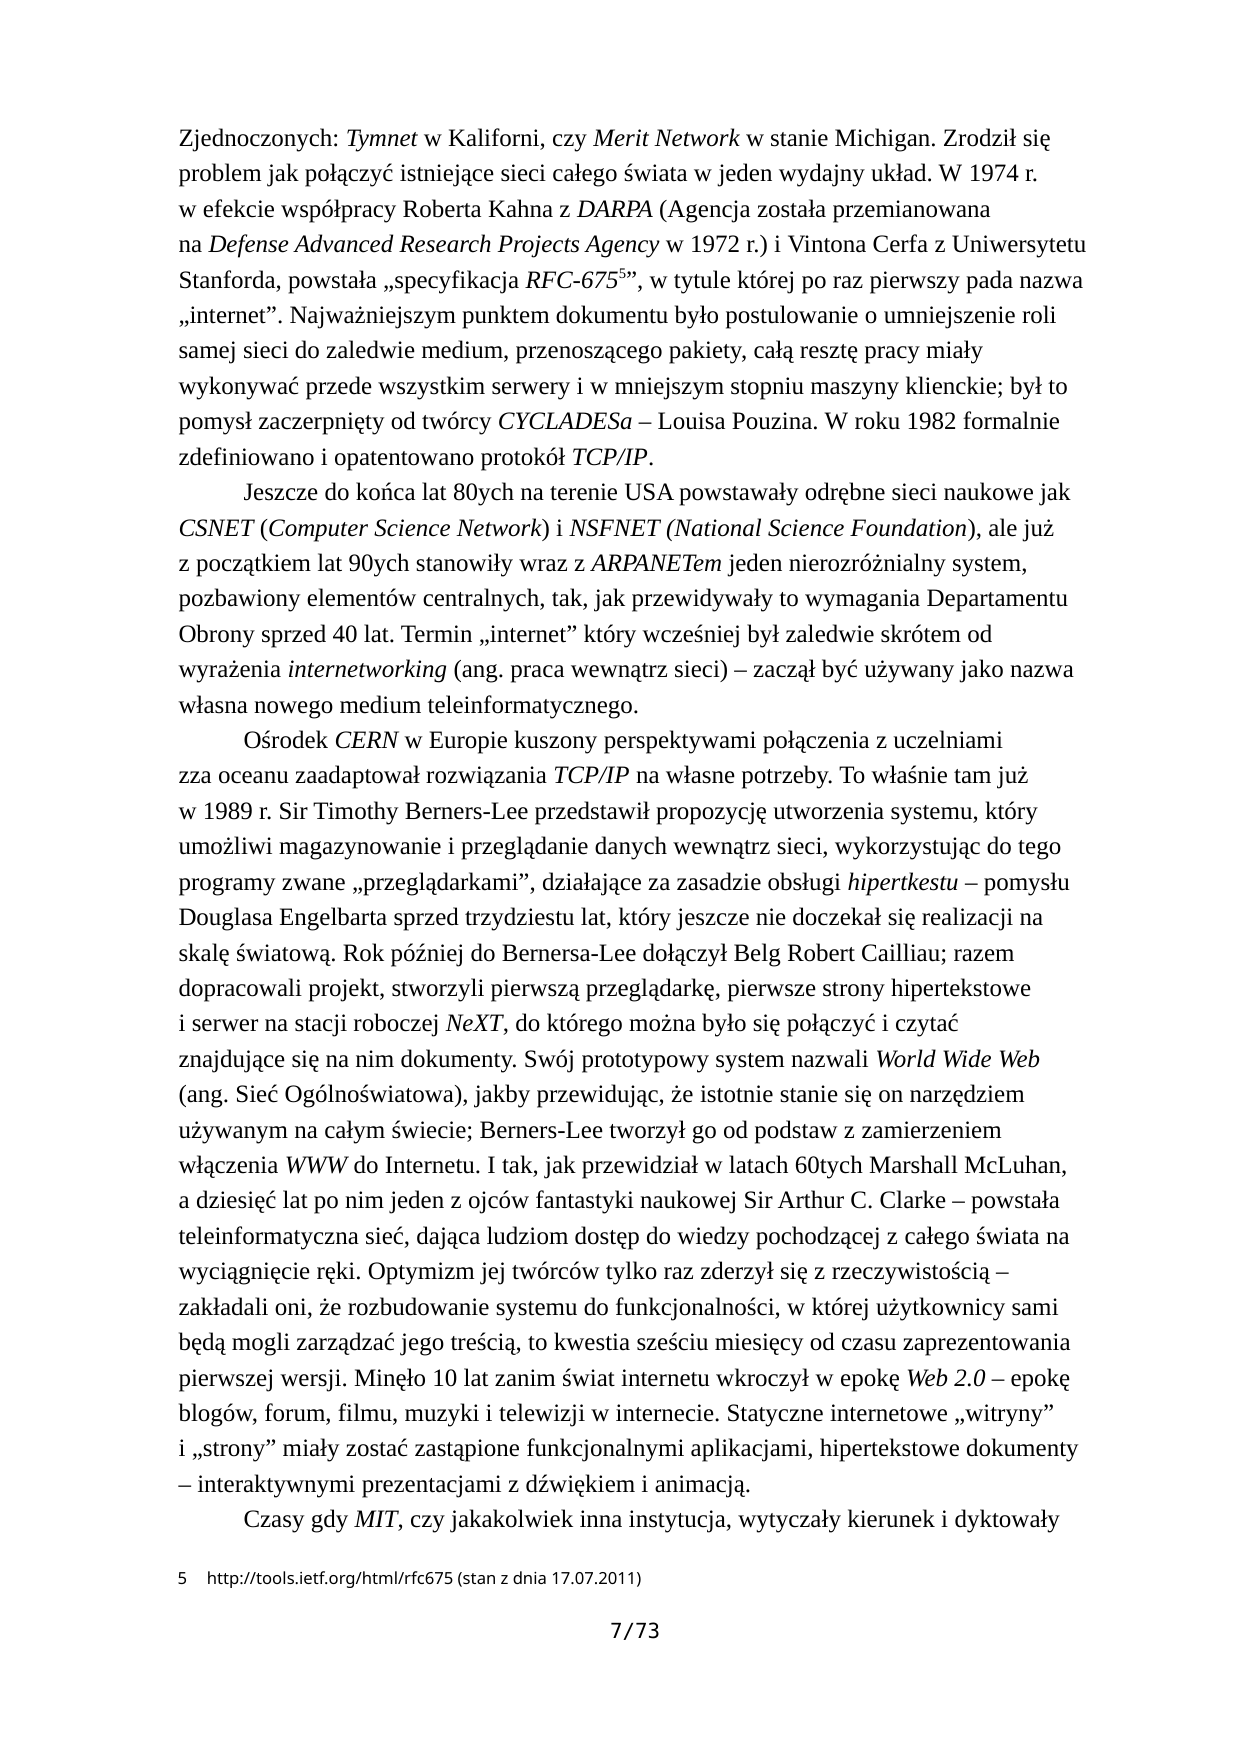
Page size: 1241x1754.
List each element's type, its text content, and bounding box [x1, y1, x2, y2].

text Jeszcze do końca lat 80ych na terenie USA powstawały odrębne sieci naukowe jak CSNET (Computer Science Network) i NSFNET (National Science Foundation), ale już z początkiem lat 90ych stanowiły wraz z ARPANETem jeden nierozróżnialny system, pozbawiony elementów centralnych, tak, jak przewidywały to wymagania Departamentu Obrony sprzed 40 lat. Termin „internet” który wcześniej był zaledwie skrótem od wyrażenia internetworking (ang. praca wewnątrz sieci) – zaczął być używany jako nazwa własna nowego medium teleinformatycznego. [178, 472, 1093, 720]
text Czasy gdy MIT, czy jakakolwiek inna instytucja, wytyczały kierunek i dyktowały [178, 1499, 1093, 1535]
text Ośrodek CERN w Europie kuszony perspektywami połączenia z uczelniami zza oceanu zaadaptował rozwiązania TCP/IP na własne potrzeby. To właśnie tam już w 1989 r. Sir Timothy Berners-Lee przedstawił propozycję utworzenia systemu, który umożliwi magazynowanie i przeglądanie danych wewnątrz sieci, wykorzystując do tego programy zwane „przeglądarkami”, działające za zasadzie obsługi hipertkestu – pomysłu Douglasa Engelbarta sprzed trzydziestu lat, który jeszcze nie doczekał się realizacji na skalę światową. Rok później do Bernersa-Lee dołączył Belg Robert Cailliau; razem dopracowali projekt, stworzyli pierwszą przeglądarkę, pierwsze strony hipertekstowe i serwer na stacji roboczej NeXT, do którego można było się połączyć i czytać znajdujące się na nim dokumenty. Swój prototypowy system nazwali World Wide Web (ang. Sieć Ogólnoświatowa), jakby przewidując, że istotnie stanie się on narzędziem używanym na całym świecie; Berners-Lee tworzył go od podstaw z zamierzeniem włączenia WWW do Internetu. I tak, jak przewidział w latach 60tych Marshall McLuhan, a dziesięć lat po nim jeden z ojców fantastyki naukowej Sir Arthur C. Clarke – powstała teleinformatyczna sieć, dająca ludziom dostęp do wiedzy pochodzącej z całego świata na wyciągnięcie ręki. Optymizm jej twórców tylko raz zderzył się z rzeczywistością – zakładali oni, że rozbudowanie systemu do funkcjonalności, w której użytkownicy sami będą mogli zarządzać jego treścią, to kwestia sześciu miesięcy od czasu zaprezentowania pierwszej wersji. Minęło 10 lat zanim świat internetu wkroczył w epokę Web 2.0 – epokę blogów, forum, filmu, muzyki i telewizji w internecie. Statyczne internetowe „witryny” i „strony” miały zostać zastąpione funkcjonalnymi aplikacjami, hipertekstowe dokumenty – interaktywnymi prezentacjami z dźwiękiem i animacją. [178, 720, 1093, 1499]
text http://tools.ietf.org/html/rfc675 (stan z dnia 17.07.2011) [177, 1566, 1093, 1589]
text Zjednoczonych: Tymnet w Kaliforni, czy Merit Network w stanie Michigan. Zrodził się problem jak połączyć istniejące sieci całego świata w jeden wydajny układ. W 1974 r. w efekcie współpracy Roberta Kahna z DARPA (Agencja została przemianowana na Defense Advanced Research Projects Agency w 1972 r.) i Vintona Cerfa z Uniwersytetu Stanforda, powstała „specyfikacja RFC-675”, w tytule której po raz pierwszy pada nazwa „internet”. Najważniejszym punktem dokumentu było postulowanie o umniejszenie roli samej sieci do zaledwie medium, przenoszącego pakiety, całą resztę pracy miały wykonywać przede wszystkim serwery i w mniejszym stopniu maszyny klienckie; był to pomysł zaczerpnięty od twórcy CYCLADESa – Louisa Pouzina. W roku 1982 formalnie zdefiniowano i opatentowano protokół TCP/IP. [178, 118, 1093, 472]
